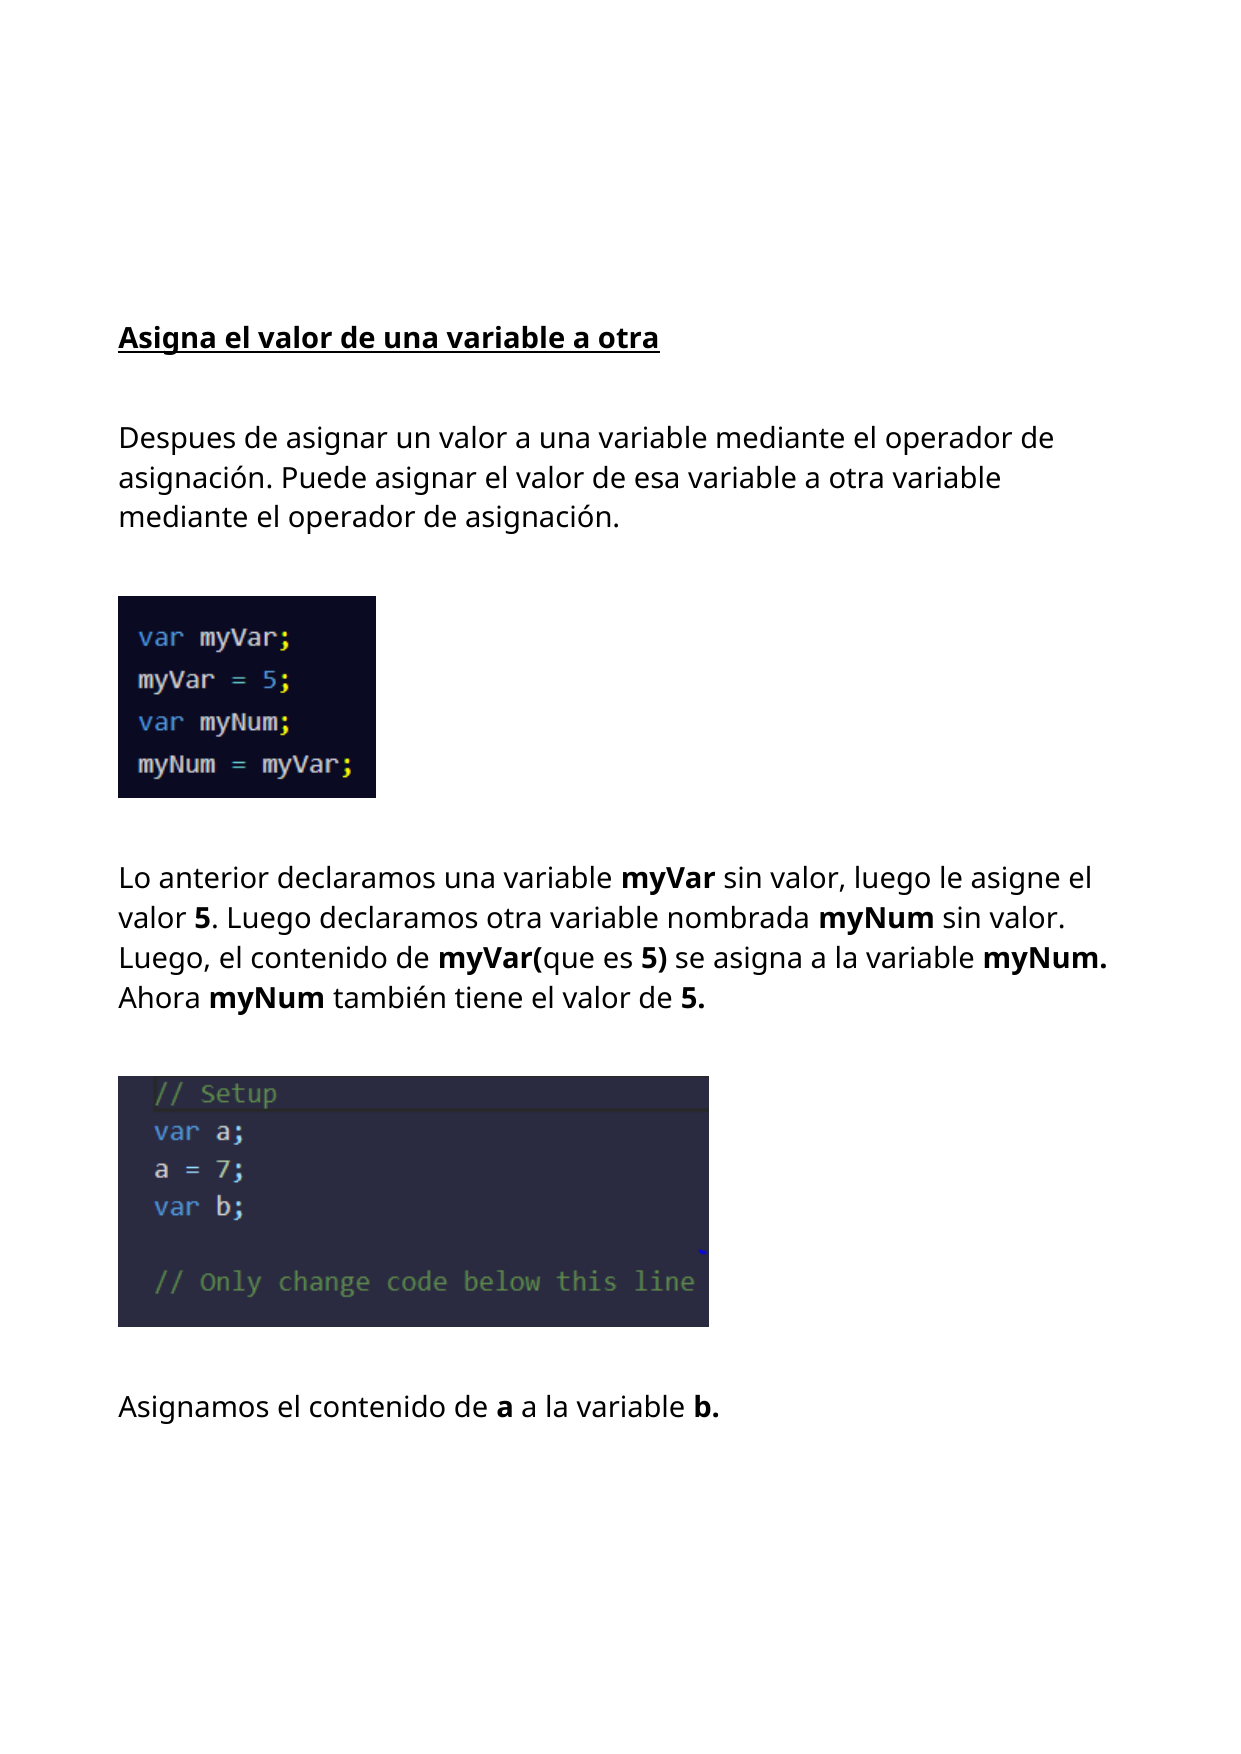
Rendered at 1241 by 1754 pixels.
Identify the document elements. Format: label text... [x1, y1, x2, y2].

text Lo anterior declaramos una variable myVar sin valor, luego le asigne el valor 5. Luego declaramos otra variable nombrada myNum sin valor. Luego, el contenido de myVar(que es 5) se asigna a la variable myNum. Ahora myNum también tiene el valor de 5. [118, 858, 1122, 1017]
text Asigna el valor de una variable a otra [118, 317, 1122, 357]
text Despues de asignar un valor a una variable mediante el operador de asignación. Puede asignar el valor de esa variable a otra variable mediante el operador de asignación. [118, 417, 1122, 536]
text Asignamos el contenido de a a la variable b. [118, 1387, 1122, 1426]
